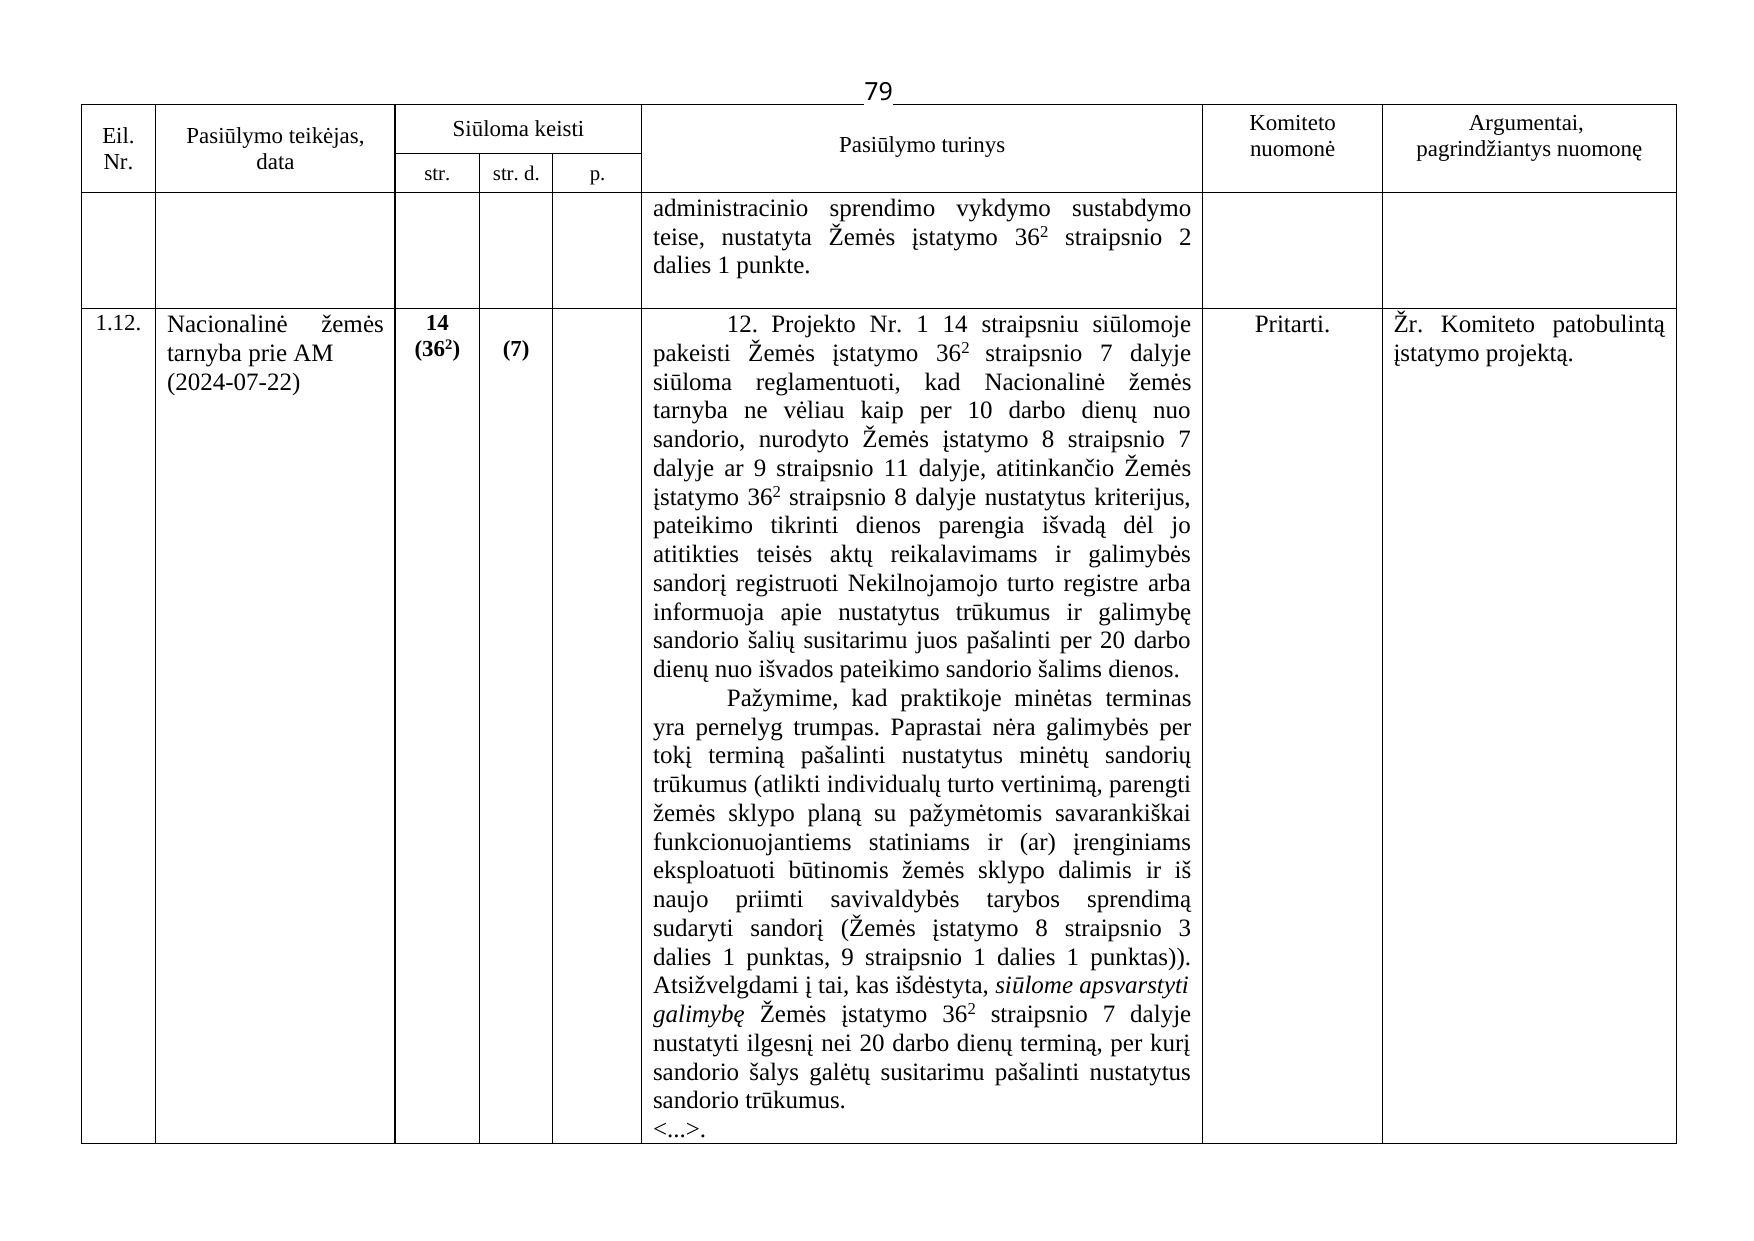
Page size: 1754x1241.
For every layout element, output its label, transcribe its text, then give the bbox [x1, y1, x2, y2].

table_cell Projekto Nr. 1 14 straipsniu siūlomoje pakeisti Žemės įstatymo 362 straipsnio 7 dalyje siūloma reglamentuoti, kad Nacionalinė žemės tarnyba ne vėliau kaip per 10 darbo dienų nuo sandorio, nurodyto Žemės įstatymo 8 straipsnio 7 dalyje ar 9 straipsnio 11 dalyje, atitinkančio Žemės įstatymo 362 straipsnio 8 dalyje nustatytus kriterijus, pateikimo tikrinti dienos parengia išvadą dėl jo atitikties teisės aktų reikalavimams ir galimybės sandorį registruoti Nekilnojamojo turto registre arba informuoja apie nustatytus trūkumus ir galimybę sandorio šalių susitarimu juos pašalinti per 20 darbo dienų nuo išvados pateikimo sandorio šalims dienos. Pažymime, kad praktikoje minėtas terminas yra pernelyg trumpas. Paprastai nėra galimybės per tokį terminą pašalinti nustatytus minėtų sandorių trūkumus (atlikti individualų turto vertinimą, parengti žemės sklypo planą su pažymėtomis savarankiškai funkcionuojantiems statiniams ir (ar) įrenginiams eksploatuoti būtinomis žemės sklypo dalimis ir iš naujo priimti savivaldybės tarybos sprendimą sudaryti sandorį (Žemės įstatymo 8 straipsnio 3 dalies 1 punktas, 9 straipsnio 1 dalies 1 punktas)). Atsižvelgdami į tai, kas išdėstyta, siūlome apsvarstyti galimybę Žemės įstatymo 362 straipsnio 7 dalyje nustatyti ilgesnį nei 20 darbo dienų terminą, per kurį sandorio šalys galėtų susitarimu pašalinti nustatytus sandorio trūkumus. <...>. [642, 309, 1202, 1143]
table_cell Žr. Komiteto patobulintą įstatymo projektą. [1383, 309, 1676, 1143]
table_cell Nacionalinė žemės tarnyba prie AM (2024-07-22) [156, 309, 394, 1143]
table_cell [553, 193, 641, 308]
table_cell [480, 193, 552, 308]
table_cell 14 (362) [396, 309, 479, 1143]
table_cell [553, 309, 641, 1143]
table_cell administracinio sprendimo vykdymo sustabdymo teise, nustatyta Žemės įstatymo 362 straipsnio 2 dalies 1 punkte. [642, 193, 1202, 308]
table_header Argumentai, pagrindžiantys nuomonę [1383, 105, 1676, 192]
table_cell [1203, 193, 1382, 308]
table_cell p. [553, 154, 641, 192]
table_cell [82, 193, 155, 308]
table_header Komiteto nuomonė [1203, 105, 1382, 192]
table_header Pasiūlymo turinys [642, 105, 1202, 192]
table_cell [396, 193, 479, 308]
table_header Siūloma keisti [396, 105, 641, 153]
table_header Eil. Nr. [82, 105, 155, 192]
table_cell [1383, 193, 1676, 308]
table_cell (7) [480, 309, 552, 1143]
table_header Pasiūlymo teikėjas, data [156, 105, 394, 192]
table_cell [156, 193, 394, 308]
table_cell Pritarti. [1203, 309, 1382, 1143]
table_cell 1.12. [82, 309, 155, 1143]
table_cell str. d. [480, 154, 552, 192]
table_cell str. [396, 154, 479, 192]
